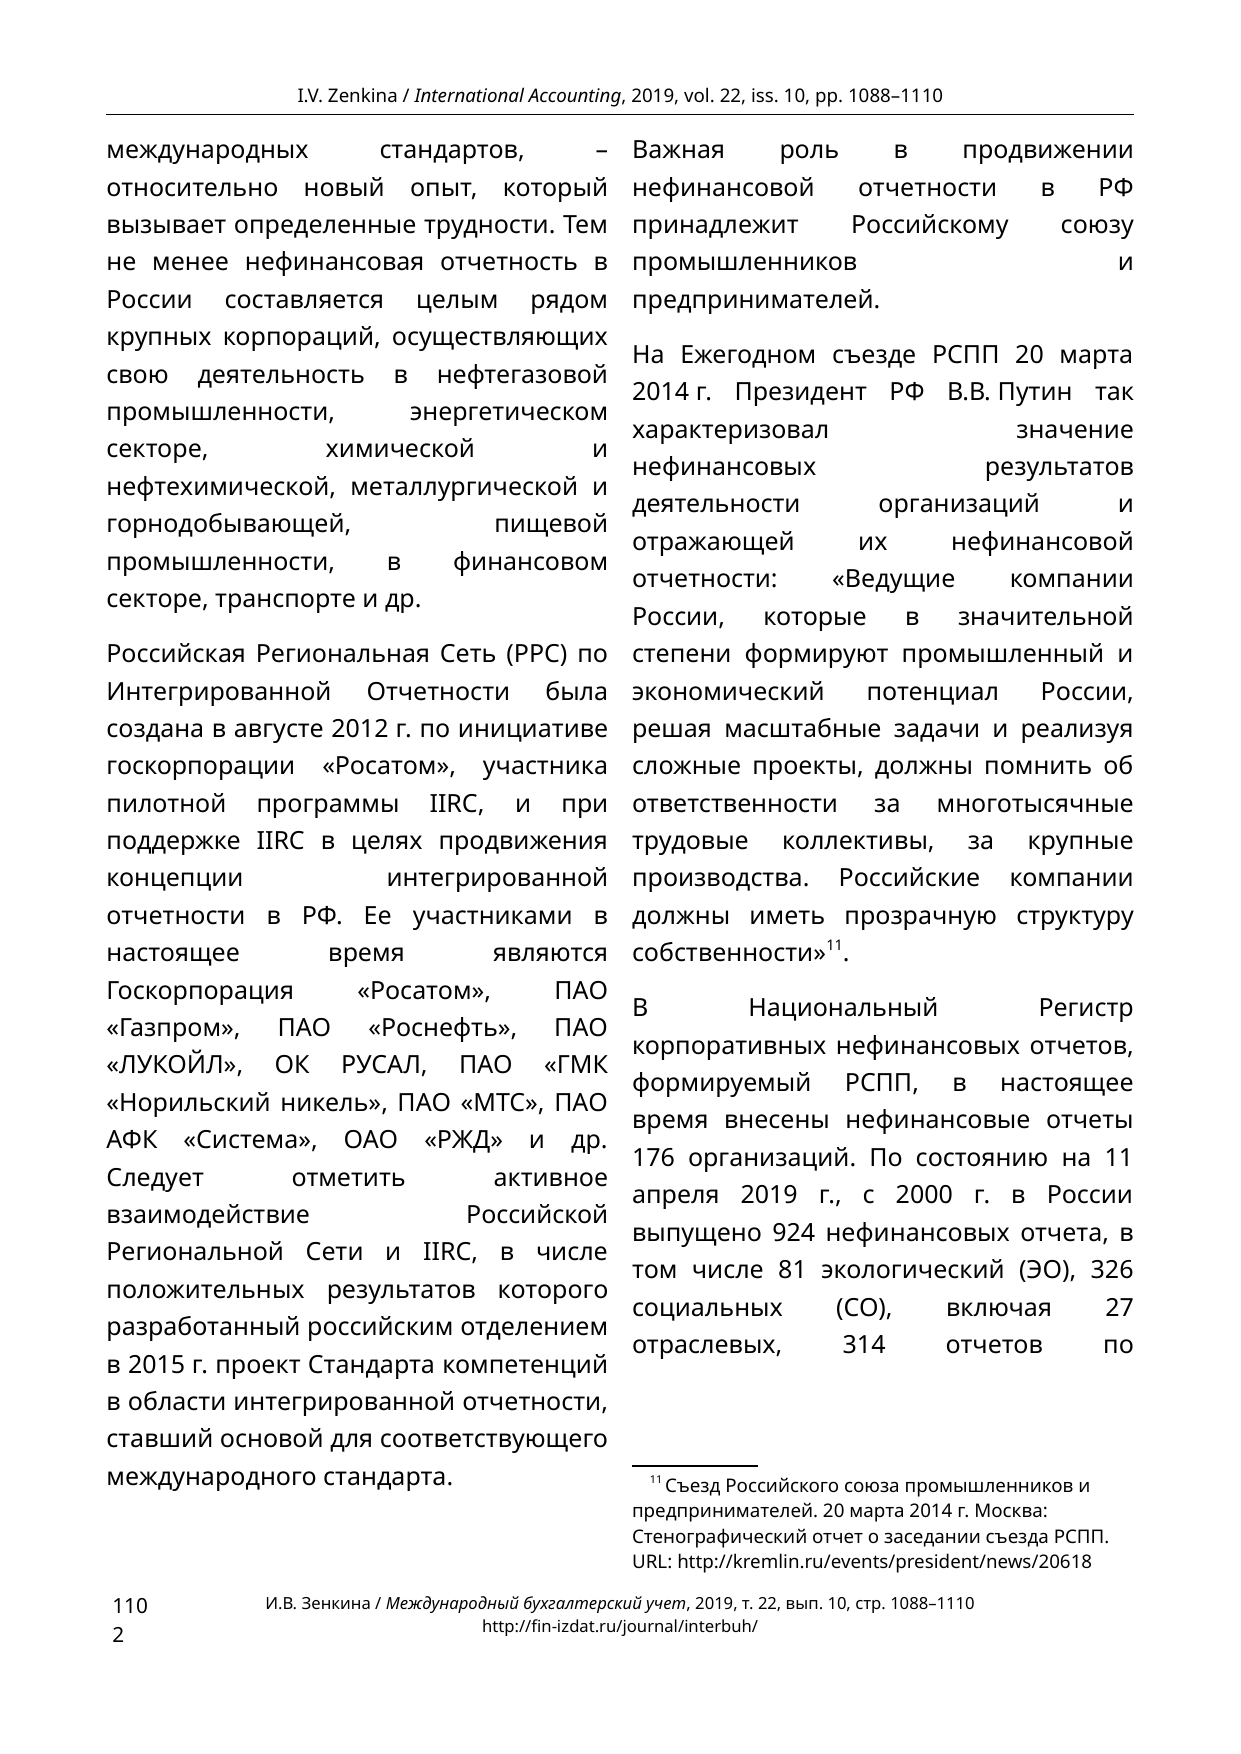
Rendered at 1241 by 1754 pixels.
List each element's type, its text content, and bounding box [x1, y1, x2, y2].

text В Национальный Регистр корпоративных нефинансовых отчетов, формируемый РСПП, в настоящее время внесены нефинансовые отчеты 176 организаций. По состоянию на 11 апреля 2019 г., с 2000 г. в России выпущено 924 нефинансовых отчета, в том числе 81 экологический (ЭО), 326 социальных (СО), включая 27 отраслевых, 314 отчетов по [632, 990, 1134, 1361]
text Российская Региональная Сеть (РРС) по Интегрированной Отчетности была создана в августе 2012 г. по инициативе госкорпорации «Росатом», участника пилотной программы IIRC, и при поддержке IIRC в целях продвижения концепции интегрированной отчетности в РФ. Ее участниками в настоящее время являются Госкорпорация «Росатом», ПАО «Газпром», ПАО «Роснефть», ПАО «ЛУКОЙЛ», ОК РУСАЛ, ПАО «ГМК «Норильский никель», ПАО «МТС», ПАО АФК «Система», ОАО «РЖД» и др. Следует отметить активное взаимодействие Российской Региональной Сети и IIRC, в числе положительных результатов которого разработанный российским отделением в 2015 г. проект Стандарта компетенций в области интегрированной отчетности, ставший основой для соответствующего международного стандарта. [106, 636, 608, 1492]
text Важная роль в продвижении нефинансовой отчетности в РФ принадлежит Российскому союзу промышленников и предпринимателей. [632, 132, 1134, 316]
text международных стандартов, – относительно новый опыт, который вызывает определенные трудности. Тем не менее нефинансовая отчетность в России составляется целым рядом крупных корпораций, осуществляющих свою деятельность в нефтегазовой промышленности, энергетическом секторе, химической и нефтехимической, металлургической и горнодобывающей, пищевой промышленности, в финансовом секторе, транспорте и др. [106, 132, 608, 615]
text На Ежегодном съезде РСПП 20 марта 2014 г. Президент РФ В.В. Путин так характеризовал значение нефинансовых результатов деятельности организаций и отражающей их нефинансовой отчетности: «Ведущие компании России, которые в значительной степени формируют промышленный и экономический потенциал России, решая масштабные задачи и реализуя сложные проекты, должны помнить об ответственности за многотысячные трудовые коллективы, за крупные производства. Российские компании должны иметь прозрачную структуру собственности». [632, 337, 1134, 969]
text Съезд Российского союза промышленников и предпринимателей. 20 марта 2014 г. Москва: Стенографический отчет о заседании съезда РСПП. URL: http://kremlin.ru/events/president/news/20618 [632, 1472, 1134, 1574]
